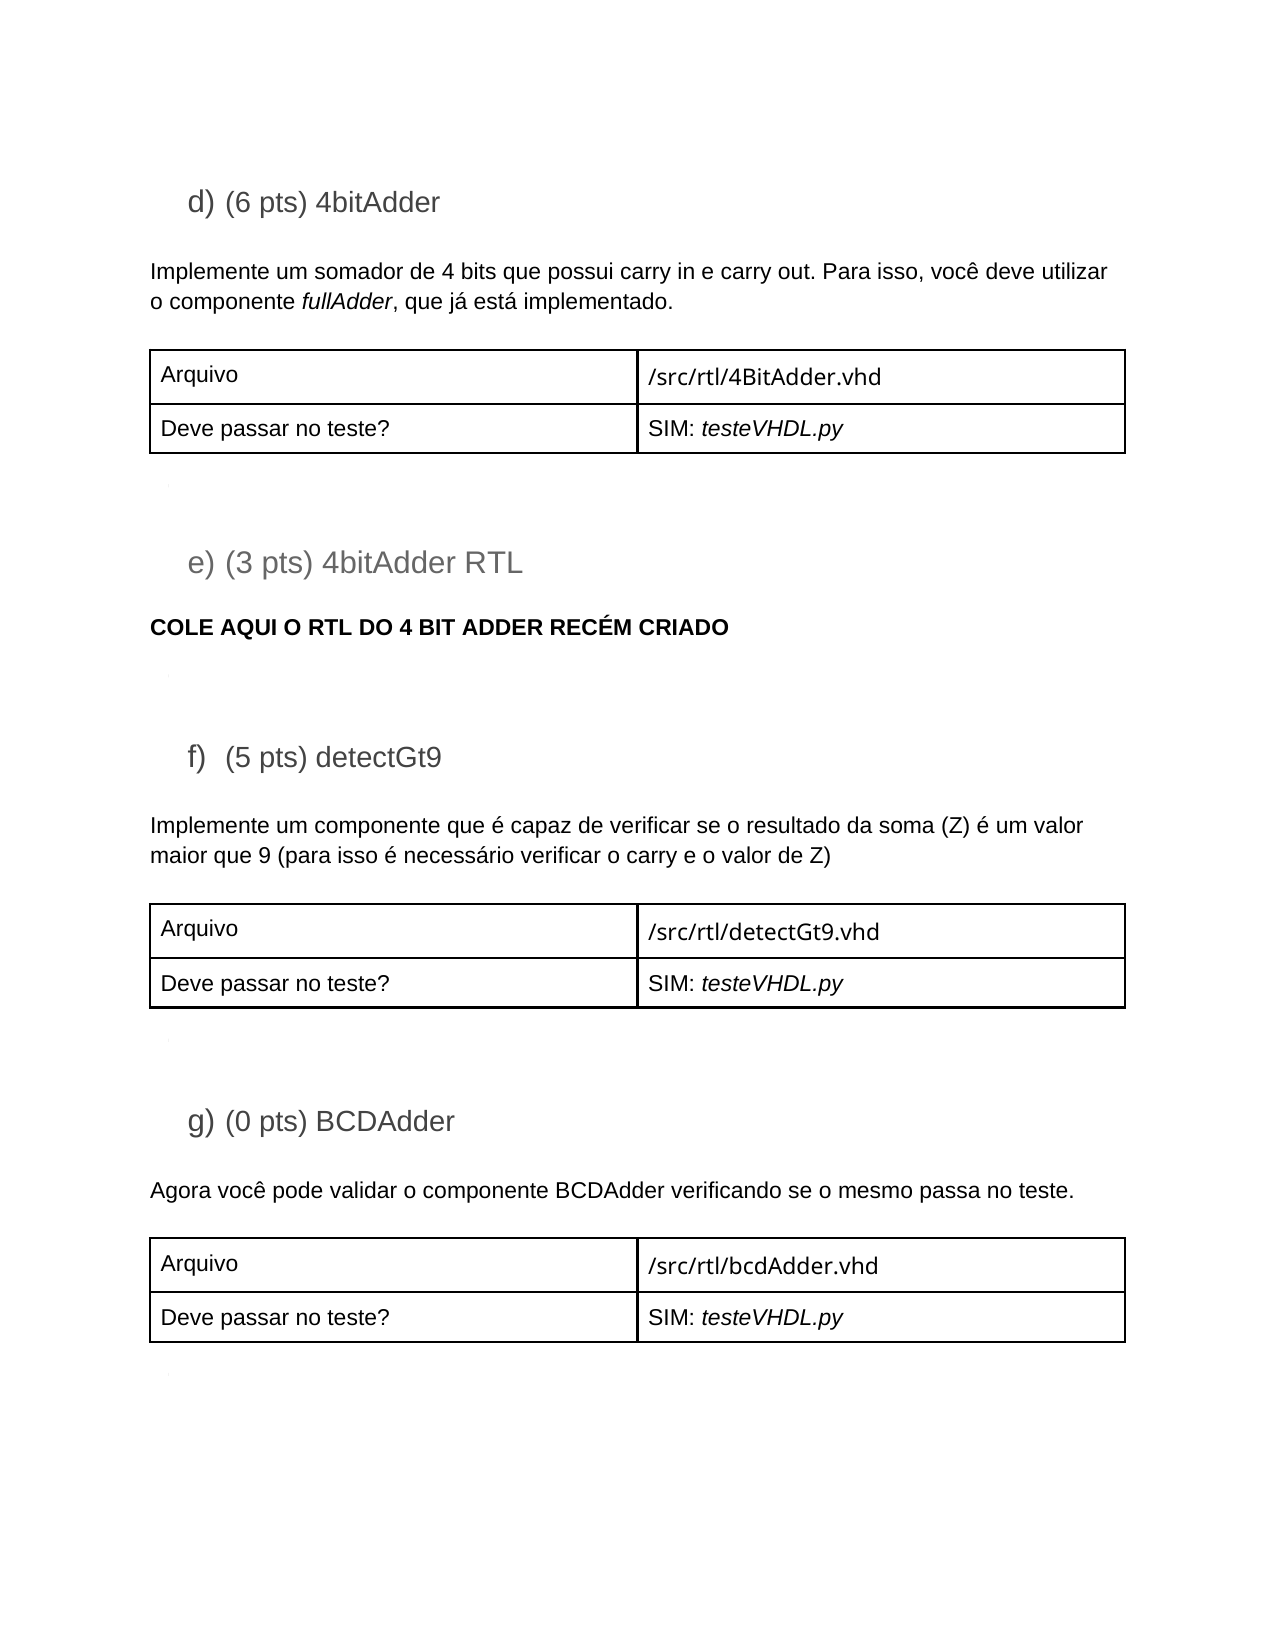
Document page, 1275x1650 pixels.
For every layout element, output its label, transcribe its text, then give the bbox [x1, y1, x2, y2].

subtitle (5 pts) detectGt9 [187, 738, 1125, 774]
table_header Arquivo [151, 351, 636, 403]
table_cell SIM: testeVHDL.py [639, 405, 1124, 452]
table_header /src/rtl/detectGt9.vhd [639, 905, 1124, 957]
table_cell SIM: testeVHDL.py [639, 959, 1124, 1006]
table_cell Deve passar no teste? [151, 959, 636, 1006]
subtitle (0 pts) BCDAdder [187, 1102, 1125, 1138]
table_cell Deve passar no teste? [151, 405, 636, 452]
subtitle (6 pts) 4bitAdder [187, 183, 1125, 219]
table_cell Deve passar no teste? [151, 1293, 636, 1341]
table_header Arquivo [151, 1239, 636, 1291]
text COLE AQUI O RTL DO 4 BIT ADDER RECÉM CRIADO [150, 614, 1125, 640]
table_header /src/rtl/4BitAdder.vhd [639, 351, 1124, 403]
text Implemente um componente que é capaz de verificar se o resultado da soma (Z) é um valor maior que 9 (para isso é necessário verificar o carry e o valor de Z) [150, 812, 1125, 869]
text Agora você pode validar o componente BCDAdder verificando se o mesmo passa no teste. [150, 1177, 1125, 1203]
text Implemente um somador de 4 bits que possui carry in e carry out. Para isso, você deve utilizar o componente fullAdder, que já está implementado. [150, 258, 1125, 314]
subtitle (3 pts) 4bitAdder RTL [187, 544, 1125, 581]
table_header Arquivo [151, 905, 636, 957]
table_header /src/rtl/bcdAdder.vhd [639, 1239, 1124, 1291]
table_cell SIM: testeVHDL.py [639, 1293, 1124, 1341]
